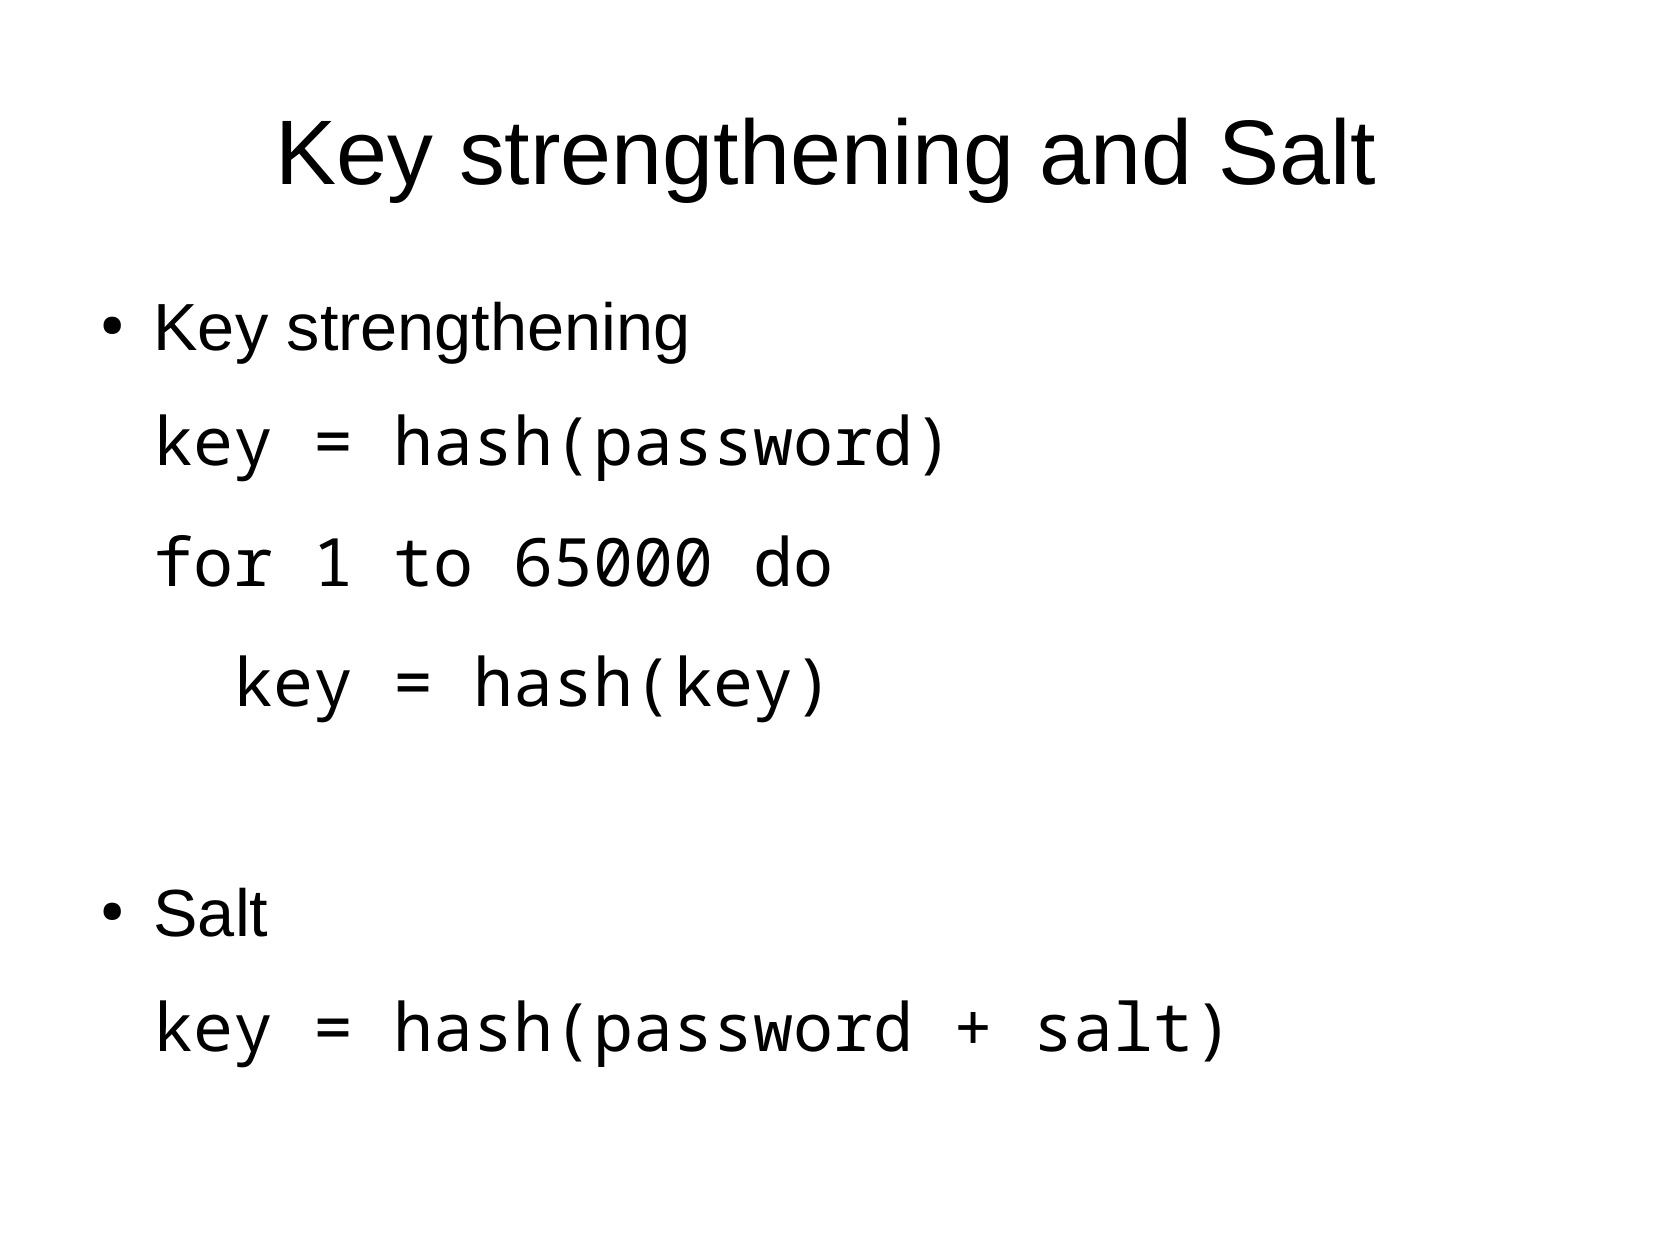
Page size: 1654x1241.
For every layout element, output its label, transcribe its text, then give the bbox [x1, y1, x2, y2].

title Key strengthening and Salt [82, 56, 1571, 250]
list Key strengthening key = hash(password) for 1 to 65000 do key = hash(key) Salt key = hash(password + salt) [82, 290, 1571, 1109]
